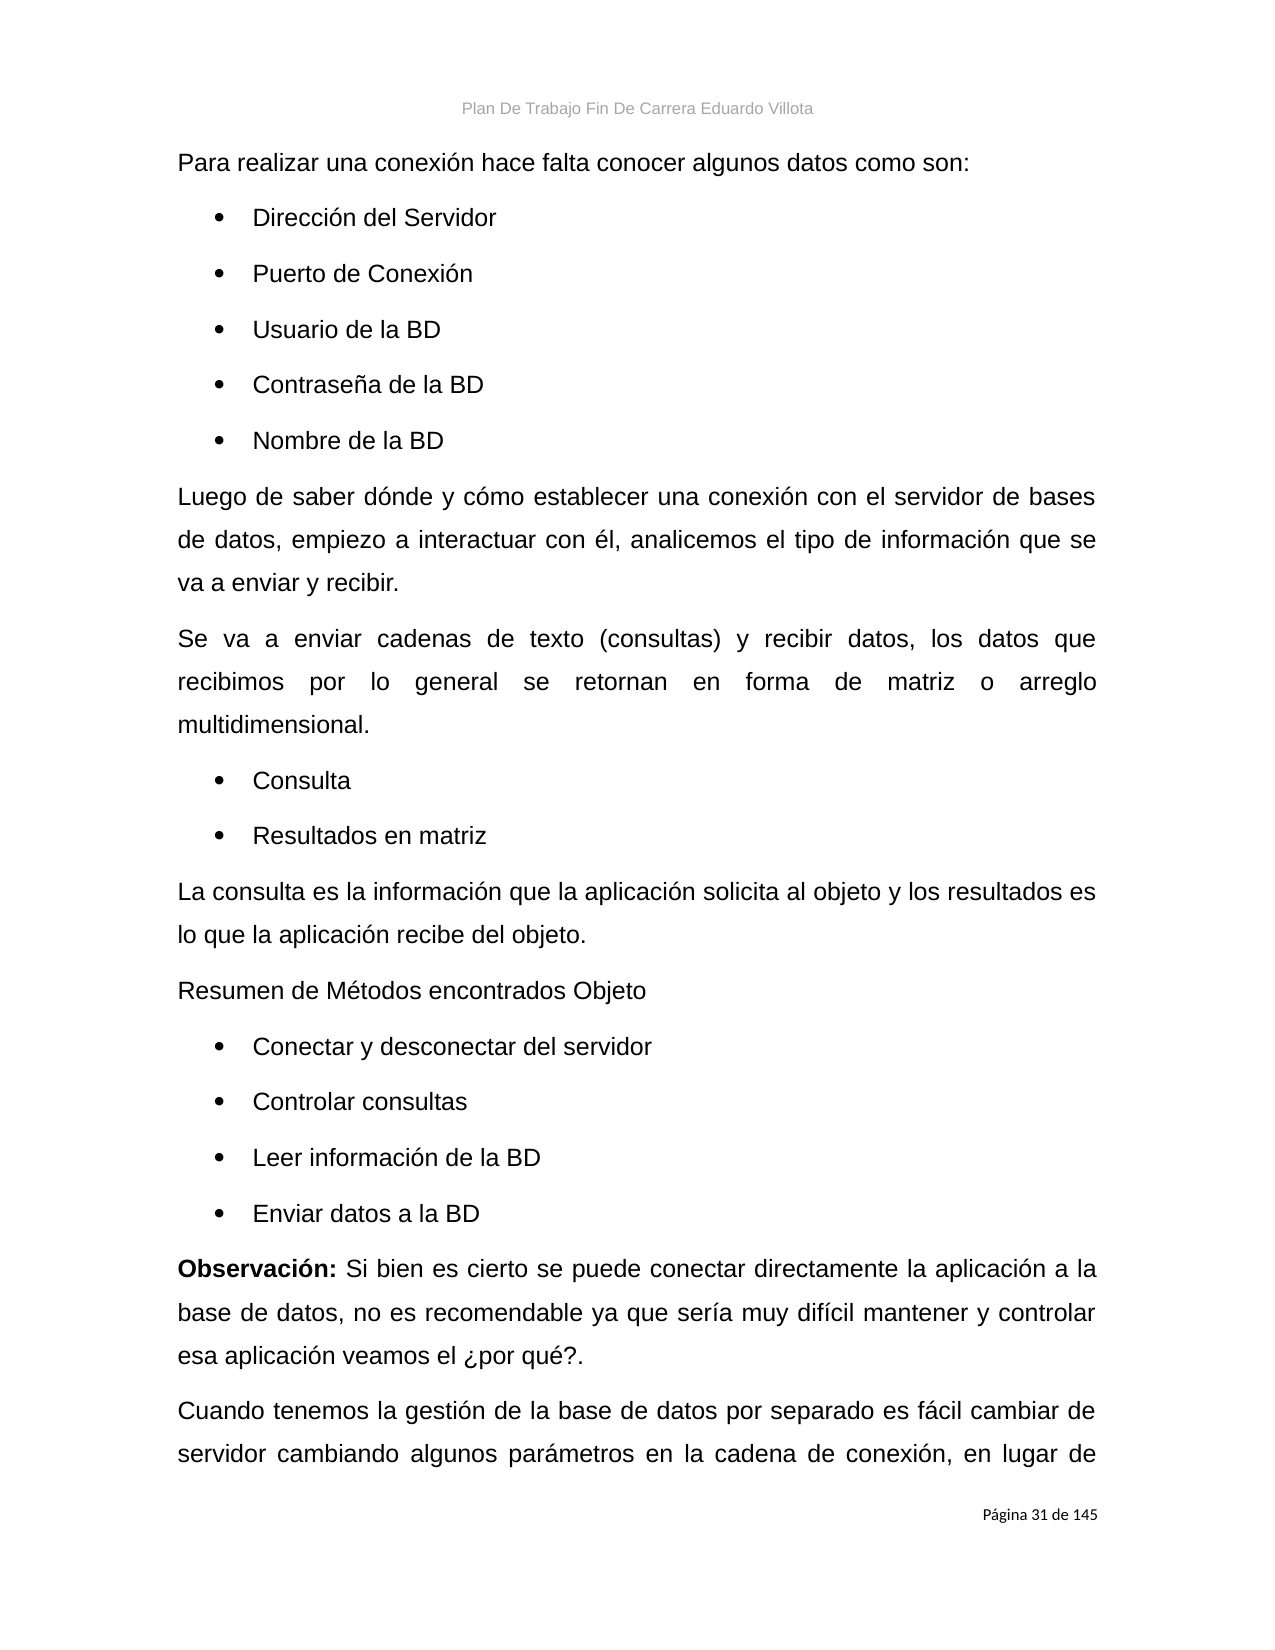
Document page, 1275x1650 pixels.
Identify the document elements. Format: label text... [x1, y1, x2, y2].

list Conectar y desconectar del servidor [215, 1031, 1098, 1060]
text La consulta es la información que la aplicación solicita al objeto y los resultados es lo que la aplicación recibe del objeto. [177, 877, 1098, 949]
list Consulta [215, 766, 1098, 794]
text Luego de saber dónde y cómo establecer una conexión con el servidor de bases de datos, empiezo a interactuar con él, analicemos el tipo de información que se va a enviar y recibir. [177, 482, 1098, 597]
text Se va a enviar cadenas de texto (consultas) y recibir datos, los datos que recibimos por lo general se retornan en forma de matriz o arreglo multidimensional. [177, 624, 1098, 739]
text Para realizar una conexión hace falta conocer algunos datos como son: [177, 148, 1098, 176]
list Puerto de Conexión [215, 259, 1098, 288]
list Enviar datos a la BD [215, 1199, 1098, 1227]
list Usuario de la BD [215, 315, 1098, 343]
list Contraseña de la BD [215, 370, 1098, 399]
text Resumen de Métodos encontrados Objeto [177, 976, 1098, 1004]
list Leer información de la BD [215, 1143, 1098, 1172]
text Cuando tenemos la gestión de la base de datos por separado es fácil cambiar de servidor cambiando algunos parámetros en la cadena de conexión, en lugar de [177, 1396, 1098, 1468]
list Nombre de la BD [215, 426, 1098, 455]
text Observación: Si bien es cierto se puede conectar directamente la aplicación a la base de datos, no es recomendable ya que sería muy difícil mantener y controlar esa aplicación veamos el ¿por qué?. [177, 1254, 1098, 1369]
list Resultados en matriz [215, 821, 1098, 850]
list Controlar consultas [215, 1087, 1098, 1116]
list Dirección del Servidor [215, 203, 1098, 232]
